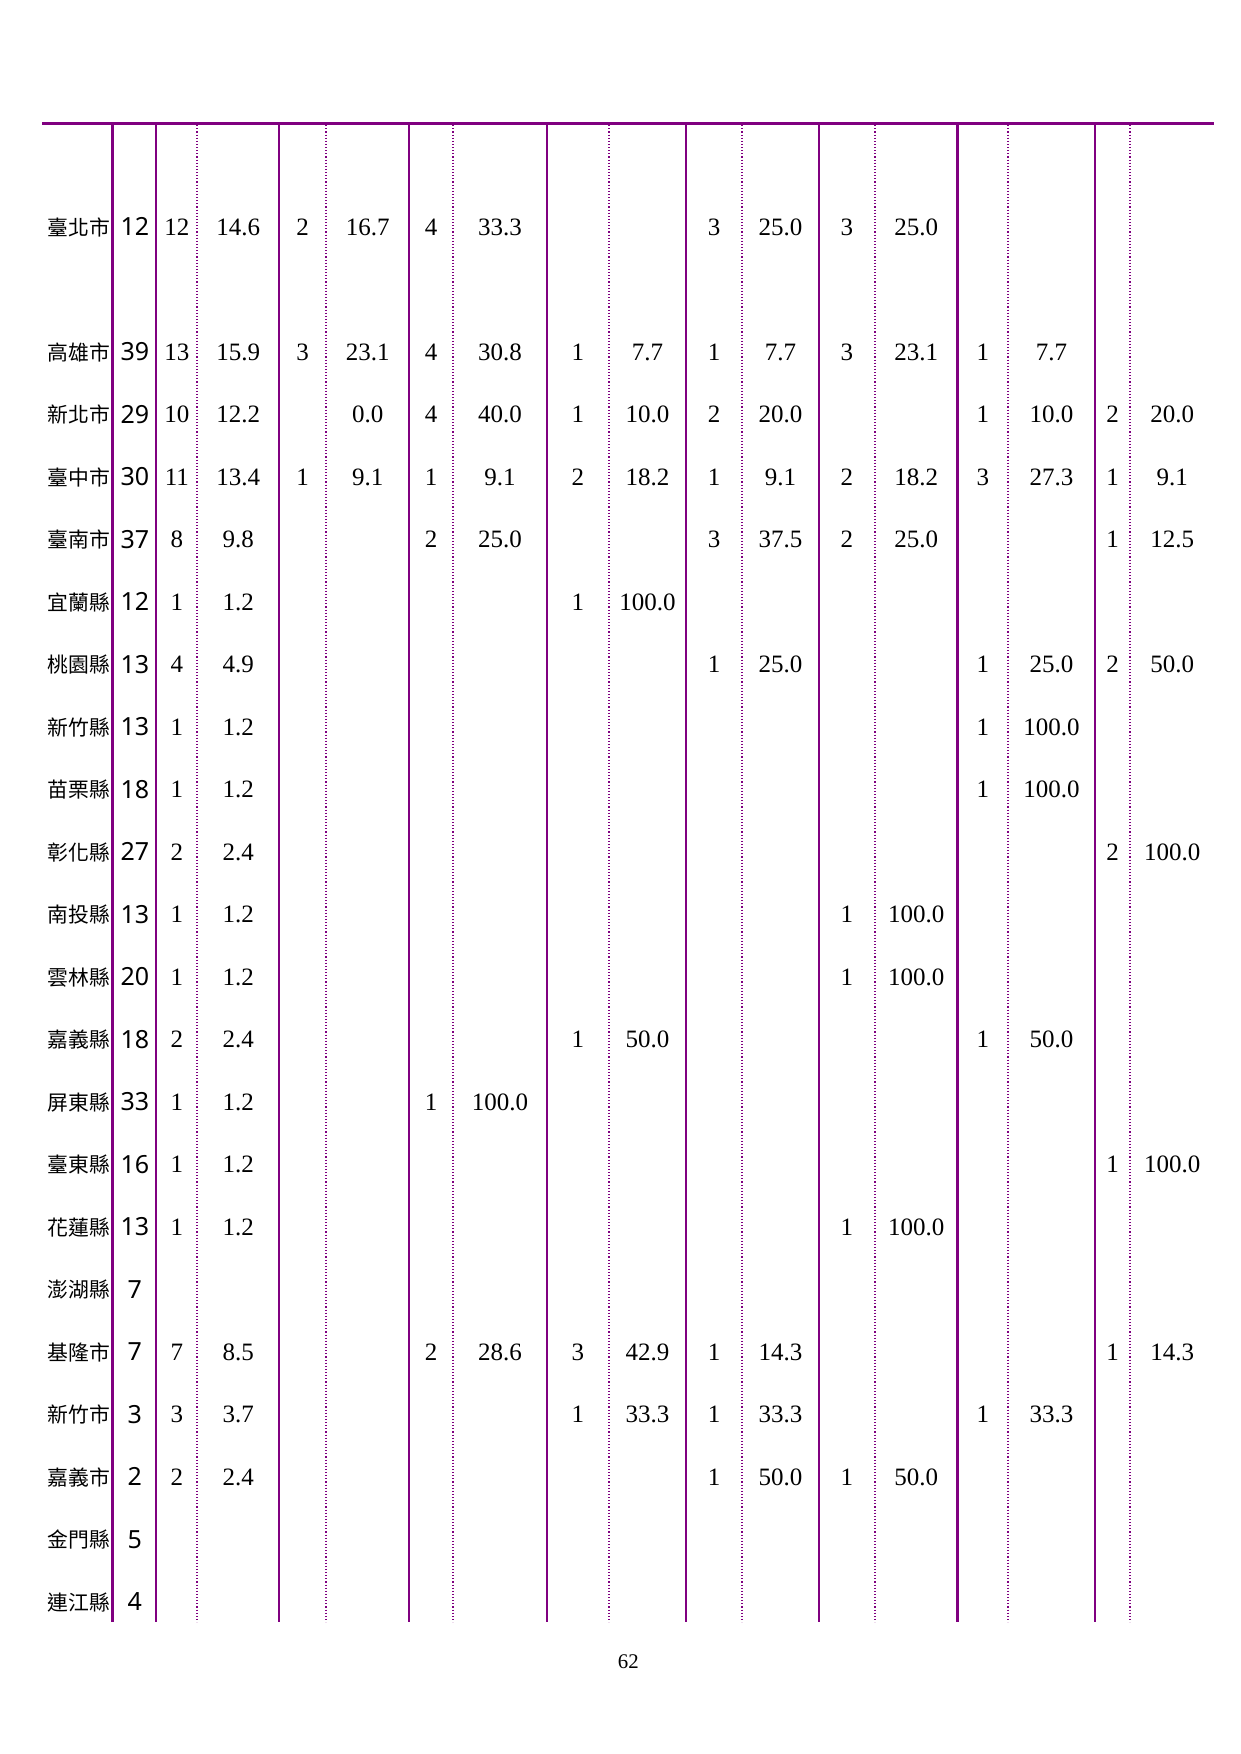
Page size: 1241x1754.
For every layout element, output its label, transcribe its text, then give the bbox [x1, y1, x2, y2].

table_cell [959, 497, 1008, 559]
table_cell [326, 1060, 408, 1122]
table_cell [959, 872, 1008, 934]
table_cell 29 [114, 372, 155, 434]
table_cell [1096, 247, 1130, 372]
table_cell 嘉義縣 [42, 997, 111, 1059]
table_cell 12 [114, 560, 155, 622]
table_cell 苗栗縣 [42, 747, 111, 809]
table_cell [1130, 1247, 1214, 1309]
table_cell 2.4 [197, 1435, 278, 1497]
table_cell 100.0 [1008, 747, 1094, 809]
table_cell 1 [410, 1060, 453, 1122]
table_cell [326, 1122, 408, 1184]
table_cell [609, 1435, 685, 1497]
table_cell [959, 125, 1008, 247]
table_cell [609, 497, 685, 559]
table_cell 1 [959, 747, 1008, 809]
table_cell 連江縣 [42, 1560, 111, 1622]
table_cell 1 [548, 560, 609, 622]
table_cell [548, 1060, 609, 1122]
table_cell [1096, 1185, 1130, 1247]
table_cell [453, 1560, 546, 1622]
table_cell 27 [114, 810, 155, 872]
table_cell 2.4 [197, 810, 278, 872]
table_cell [1130, 560, 1214, 622]
table_cell [453, 997, 546, 1059]
table_cell 1.2 [197, 685, 278, 747]
table_cell 25.0 [875, 125, 956, 247]
table_cell 3 [820, 247, 874, 372]
table_cell 8.5 [197, 1310, 278, 1372]
table_cell 2 [157, 1435, 197, 1497]
table_cell 2 [820, 497, 874, 559]
table_cell [1096, 872, 1130, 934]
table_cell [326, 1435, 408, 1497]
table_cell [820, 1247, 874, 1309]
table_cell [326, 1185, 408, 1247]
table_cell [959, 1122, 1008, 1184]
table_cell [1130, 997, 1214, 1059]
table_cell 33.3 [742, 1372, 818, 1434]
table_cell [280, 872, 326, 934]
table_cell 50.0 [875, 1435, 956, 1497]
table_cell [1130, 247, 1214, 372]
table_cell 1 [687, 622, 742, 684]
table_cell [1008, 935, 1094, 997]
table_cell 30 [114, 435, 155, 497]
table_cell 20.0 [742, 372, 818, 434]
table_cell 嘉義市 [42, 1435, 111, 1497]
table_cell 30.8 [453, 247, 546, 372]
table_cell [959, 1247, 1008, 1309]
table_cell [280, 622, 326, 684]
table_cell 1 [687, 247, 742, 372]
table_cell 1.2 [197, 1060, 278, 1122]
table_cell 25.0 [1008, 622, 1094, 684]
table_cell [453, 622, 546, 684]
table_cell 7.7 [609, 247, 685, 372]
table_cell [1008, 1560, 1094, 1622]
table_cell [742, 1122, 818, 1184]
table_cell [742, 1247, 818, 1309]
table_cell 新竹市 [42, 1372, 111, 1434]
table_cell 23.1 [326, 247, 408, 372]
table_cell 1 [959, 997, 1008, 1059]
table_cell 50.0 [609, 997, 685, 1059]
table_cell [157, 1247, 197, 1309]
table_cell 12 [157, 125, 197, 247]
table_cell [820, 560, 874, 622]
table_cell [687, 810, 742, 872]
table_cell 1 [820, 1435, 874, 1497]
table_cell 2 [410, 497, 453, 559]
table_cell [687, 685, 742, 747]
table_cell [410, 810, 453, 872]
table_cell [280, 747, 326, 809]
table_cell [326, 1247, 408, 1309]
table_cell [687, 935, 742, 997]
table_cell [280, 1247, 326, 1309]
table_cell [742, 747, 818, 809]
table_cell 100.0 [1008, 685, 1094, 747]
table_cell 臺南市 [42, 497, 111, 559]
table_cell [820, 747, 874, 809]
table_cell 2 [280, 125, 326, 247]
table_cell 7.7 [742, 247, 818, 372]
table_cell 16 [114, 1122, 155, 1184]
table_cell [280, 935, 326, 997]
table_cell [875, 1310, 956, 1372]
table_cell [326, 497, 408, 559]
table_cell 1 [157, 1060, 197, 1122]
table_cell 彰化縣 [42, 810, 111, 872]
table_cell 100.0 [1130, 1122, 1214, 1184]
table_cell [280, 1372, 326, 1434]
table_cell 18 [114, 747, 155, 809]
table_cell [280, 1060, 326, 1122]
table_cell 13 [114, 872, 155, 934]
table_cell [609, 125, 685, 247]
table_cell [742, 1497, 818, 1559]
table_cell [410, 997, 453, 1059]
table_cell [453, 1247, 546, 1309]
table_cell 1 [820, 872, 874, 934]
table_cell 40.0 [453, 372, 546, 434]
table_cell 5 [114, 1497, 155, 1559]
table_cell [875, 1372, 956, 1434]
table_cell 13.4 [197, 435, 278, 497]
table_cell [1008, 1310, 1094, 1372]
table_cell 1.2 [197, 872, 278, 934]
table_cell 臺中市 [42, 435, 111, 497]
table_cell [280, 1310, 326, 1372]
table_cell [609, 810, 685, 872]
table_cell 7 [157, 1310, 197, 1372]
table_cell 50.0 [1008, 997, 1094, 1059]
table_cell [410, 747, 453, 809]
table_cell 23.1 [875, 247, 956, 372]
table_cell 20 [114, 935, 155, 997]
table_cell 13 [114, 685, 155, 747]
table_cell [820, 997, 874, 1059]
table_cell 1 [548, 372, 609, 434]
table_cell [326, 560, 408, 622]
table_cell [1008, 125, 1094, 247]
table_cell 雲林縣 [42, 935, 111, 997]
table_cell [548, 810, 609, 872]
table_cell 1 [959, 622, 1008, 684]
table_cell [410, 1185, 453, 1247]
table_cell 18 [114, 997, 155, 1059]
table_cell [1008, 1435, 1094, 1497]
table_cell [548, 747, 609, 809]
table_cell [453, 1497, 546, 1559]
table_cell [875, 1122, 956, 1184]
table_cell [1130, 1060, 1214, 1122]
table_cell [548, 935, 609, 997]
table_cell 39 [114, 247, 155, 372]
table_cell [1096, 1497, 1130, 1559]
table_cell [280, 810, 326, 872]
table_cell 14.3 [1130, 1310, 1214, 1372]
table_cell [410, 935, 453, 997]
table_cell 2 [1096, 810, 1130, 872]
table_cell 1 [1096, 1122, 1130, 1184]
table_cell 33 [114, 1060, 155, 1122]
table_cell 100.0 [1130, 810, 1214, 872]
table_cell [326, 622, 408, 684]
table_cell 1 [959, 1372, 1008, 1434]
table_cell [548, 1247, 609, 1309]
table_cell 1.2 [197, 1122, 278, 1184]
table_cell 1 [687, 1435, 742, 1497]
table_cell [1008, 560, 1094, 622]
table_cell 2 [1096, 622, 1130, 684]
table_cell 9.1 [453, 435, 546, 497]
table_cell 4 [114, 1560, 155, 1622]
table_cell [453, 560, 546, 622]
table_cell 1 [820, 1185, 874, 1247]
table_cell 1 [548, 247, 609, 372]
table_cell [326, 1310, 408, 1372]
table_cell [687, 747, 742, 809]
table_cell [410, 1372, 453, 1434]
table_cell [453, 1122, 546, 1184]
table_cell [609, 1185, 685, 1247]
table_cell [326, 747, 408, 809]
table_cell 7 [114, 1247, 155, 1309]
table_cell [1008, 1185, 1094, 1247]
table_cell 1 [687, 1310, 742, 1372]
table_cell [280, 1435, 326, 1497]
table_cell [820, 685, 874, 747]
table_cell [410, 560, 453, 622]
table_cell 1 [1096, 435, 1130, 497]
table_cell [875, 1497, 956, 1559]
table_cell 100.0 [875, 935, 956, 997]
table_cell [820, 622, 874, 684]
table_cell 7.7 [1008, 247, 1094, 372]
table_cell [609, 1247, 685, 1309]
table_cell 25.0 [742, 125, 818, 247]
table_cell [326, 685, 408, 747]
table_cell [548, 497, 609, 559]
table_cell 1 [157, 872, 197, 934]
table_cell 3 [687, 497, 742, 559]
table_cell 9.8 [197, 497, 278, 559]
table_cell 18.2 [609, 435, 685, 497]
table_cell [1008, 1060, 1094, 1122]
table_cell [959, 1060, 1008, 1122]
table_cell [609, 1497, 685, 1559]
table_cell 2 [157, 997, 197, 1059]
table_cell [742, 1060, 818, 1122]
table_cell [197, 1497, 278, 1559]
table_cell [1096, 1247, 1130, 1309]
table_cell [875, 747, 956, 809]
table_cell [453, 1185, 546, 1247]
table_cell 2.4 [197, 997, 278, 1059]
table_cell [875, 372, 956, 434]
table_cell 1 [687, 435, 742, 497]
table_cell 1 [1096, 1310, 1130, 1372]
table_cell [875, 560, 956, 622]
table_cell 4 [410, 125, 453, 247]
table_cell 3 [959, 435, 1008, 497]
table_cell 50.0 [1130, 622, 1214, 684]
table_cell 33.3 [453, 125, 546, 247]
table_cell 18.2 [875, 435, 956, 497]
table_cell 桃園縣 [42, 622, 111, 684]
table_cell [280, 1185, 326, 1247]
table_cell 13 [114, 622, 155, 684]
table_cell [687, 1497, 742, 1559]
table_cell [959, 1560, 1008, 1622]
table_cell 14.6 [197, 125, 278, 247]
table_cell [548, 1497, 609, 1559]
table_cell [197, 1247, 278, 1309]
table_cell [820, 1560, 874, 1622]
table_cell [687, 1060, 742, 1122]
table_cell 3 [548, 1310, 609, 1372]
table_cell 1 [959, 685, 1008, 747]
table_cell [959, 1435, 1008, 1497]
table_cell [1096, 560, 1130, 622]
table_cell 澎湖縣 [42, 1247, 111, 1309]
table_cell [410, 1497, 453, 1559]
table_cell [687, 997, 742, 1059]
table_cell 2 [820, 435, 874, 497]
table_cell [959, 810, 1008, 872]
table_cell [1096, 125, 1130, 247]
table_cell 9.1 [1130, 435, 1214, 497]
table_cell [1130, 1435, 1214, 1497]
table_cell [548, 685, 609, 747]
table_cell [410, 1435, 453, 1497]
table_cell 南投縣 [42, 872, 111, 934]
table_cell 基隆市 [42, 1310, 111, 1372]
table_cell 12.2 [197, 372, 278, 434]
table_cell 4.9 [197, 622, 278, 684]
table_cell 新竹縣 [42, 685, 111, 747]
table_cell 1 [157, 1185, 197, 1247]
table_cell [280, 372, 326, 434]
table_cell [820, 1060, 874, 1122]
table_cell [1096, 1560, 1130, 1622]
table_cell [326, 1372, 408, 1434]
table_cell [742, 685, 818, 747]
table_cell [1096, 935, 1130, 997]
table_cell 1.2 [197, 747, 278, 809]
table_cell [687, 1560, 742, 1622]
table_cell [280, 685, 326, 747]
table_cell [326, 810, 408, 872]
table_cell 13 [157, 247, 197, 372]
table_cell [1130, 747, 1214, 809]
table_cell 20.0 [1130, 372, 1214, 434]
table_cell [548, 872, 609, 934]
table_cell [609, 1060, 685, 1122]
table_cell 1.2 [197, 1185, 278, 1247]
table_cell 1 [548, 997, 609, 1059]
table_cell 1 [410, 435, 453, 497]
table_cell [1130, 1372, 1214, 1434]
table_cell 宜蘭縣 [42, 560, 111, 622]
table_cell [875, 1060, 956, 1122]
table_cell [1130, 1560, 1214, 1622]
table_cell [959, 935, 1008, 997]
table_cell [326, 997, 408, 1059]
table_cell [1096, 1372, 1130, 1434]
table_cell 3 [114, 1372, 155, 1434]
table_cell [1130, 1497, 1214, 1559]
table_cell 1 [157, 685, 197, 747]
table_cell 50.0 [742, 1435, 818, 1497]
table_cell 1 [548, 1372, 609, 1434]
table_cell [326, 1497, 408, 1559]
table_cell 4 [410, 372, 453, 434]
table_cell 33.3 [1008, 1372, 1094, 1434]
table_cell 14.3 [742, 1310, 818, 1372]
table_cell [742, 997, 818, 1059]
table_cell [742, 1560, 818, 1622]
table_cell 25.0 [453, 497, 546, 559]
table_cell [820, 810, 874, 872]
table_cell [1008, 1247, 1094, 1309]
table_cell 16.7 [326, 125, 408, 247]
table_cell 10.0 [609, 372, 685, 434]
table_cell 42.9 [609, 1310, 685, 1372]
table_cell [453, 810, 546, 872]
table_cell [326, 1560, 408, 1622]
table_cell 100.0 [453, 1060, 546, 1122]
table_cell [1008, 872, 1094, 934]
table_cell [959, 1497, 1008, 1559]
table_cell [280, 1560, 326, 1622]
table_cell 100.0 [875, 1185, 956, 1247]
table_cell 3 [687, 125, 742, 247]
table_cell [1008, 810, 1094, 872]
table_cell [609, 747, 685, 809]
table_cell [1008, 1122, 1094, 1184]
table_cell 2 [548, 435, 609, 497]
table_cell [875, 810, 956, 872]
table_cell 1 [959, 372, 1008, 434]
table_cell [1008, 1497, 1094, 1559]
table_cell [1130, 935, 1214, 997]
table_cell 1 [687, 1372, 742, 1434]
table_cell 10.0 [1008, 372, 1094, 434]
table_cell [742, 810, 818, 872]
table_cell [280, 560, 326, 622]
table_cell [157, 1560, 197, 1622]
table_cell [157, 1497, 197, 1559]
table_cell 1 [157, 1122, 197, 1184]
table_cell [687, 872, 742, 934]
table_cell [1130, 872, 1214, 934]
table_cell [820, 1372, 874, 1434]
table_cell [548, 1435, 609, 1497]
table_cell [609, 622, 685, 684]
table_cell 37.5 [742, 497, 818, 559]
table_cell [687, 1122, 742, 1184]
table_cell [1130, 685, 1214, 747]
table_cell [875, 685, 956, 747]
table_cell 11 [157, 435, 197, 497]
table_cell [548, 1560, 609, 1622]
table_cell [1096, 1435, 1130, 1497]
table_cell [875, 622, 956, 684]
table_cell 12 [114, 125, 155, 247]
table_cell 1 [157, 747, 197, 809]
table_cell 4 [410, 247, 453, 372]
table_cell [280, 1497, 326, 1559]
table_cell [1096, 1060, 1130, 1122]
table_cell 3 [280, 247, 326, 372]
table_cell 臺北市 [42, 125, 111, 247]
table_cell 2 [114, 1435, 155, 1497]
table_cell [453, 872, 546, 934]
table_cell [326, 872, 408, 934]
table_cell 9.1 [742, 435, 818, 497]
table_cell [453, 1435, 546, 1497]
table_cell 花蓮縣 [42, 1185, 111, 1247]
table_cell 10 [157, 372, 197, 434]
table_cell 新北市 [42, 372, 111, 434]
table_cell [280, 997, 326, 1059]
table_cell [1096, 997, 1130, 1059]
table_cell [410, 1560, 453, 1622]
table_cell [410, 1247, 453, 1309]
table_cell [820, 1497, 874, 1559]
table_cell 4 [157, 622, 197, 684]
table_cell 3 [157, 1372, 197, 1434]
table_cell 1.2 [197, 560, 278, 622]
table_cell [410, 1122, 453, 1184]
table_cell [280, 497, 326, 559]
table_cell [410, 685, 453, 747]
table_cell [453, 747, 546, 809]
table_cell [609, 1560, 685, 1622]
table_cell [687, 560, 742, 622]
table_cell [687, 1185, 742, 1247]
table_cell 2 [1096, 372, 1130, 434]
table_cell 13 [114, 1185, 155, 1247]
table_cell [820, 1122, 874, 1184]
table_cell [742, 560, 818, 622]
table_cell [609, 1122, 685, 1184]
table_cell [410, 872, 453, 934]
table_cell 28.6 [453, 1310, 546, 1372]
table_cell [875, 1560, 956, 1622]
table_cell 1 [157, 935, 197, 997]
table_cell 1 [820, 935, 874, 997]
table_cell [326, 935, 408, 997]
table_cell [1096, 685, 1130, 747]
table_cell [959, 1185, 1008, 1247]
table_cell 1 [157, 560, 197, 622]
table_cell 1.2 [197, 935, 278, 997]
table_cell [410, 622, 453, 684]
table_cell 1 [959, 247, 1008, 372]
table_cell [742, 1185, 818, 1247]
table_cell 3 [820, 125, 874, 247]
table_cell [687, 1247, 742, 1309]
table_cell 1 [1096, 497, 1130, 559]
table_cell [1130, 125, 1214, 247]
table_cell [548, 622, 609, 684]
table_cell 8 [157, 497, 197, 559]
table_cell 2 [687, 372, 742, 434]
table_cell [959, 1310, 1008, 1372]
table_cell [548, 1185, 609, 1247]
table_cell [742, 872, 818, 934]
table_cell 1 [280, 435, 326, 497]
table_cell [453, 935, 546, 997]
table_cell 臺東縣 [42, 1122, 111, 1184]
table_cell [453, 1372, 546, 1434]
table_cell [875, 1247, 956, 1309]
table_cell 25.0 [875, 497, 956, 559]
table_cell 7 [114, 1310, 155, 1372]
table_cell [609, 935, 685, 997]
table_cell [1130, 1185, 1214, 1247]
table_cell 33.3 [609, 1372, 685, 1434]
table_cell 25.0 [742, 622, 818, 684]
table_cell [609, 685, 685, 747]
table_cell 9.1 [326, 435, 408, 497]
table_cell [820, 372, 874, 434]
table_cell 0.0 [326, 372, 408, 434]
table_cell [875, 997, 956, 1059]
table_cell [742, 935, 818, 997]
table_cell 15.9 [197, 247, 278, 372]
table_cell 3.7 [197, 1372, 278, 1434]
table_cell [1008, 497, 1094, 559]
table_cell 2 [410, 1310, 453, 1372]
table_cell [453, 685, 546, 747]
table_cell [548, 1122, 609, 1184]
table_cell 2 [157, 810, 197, 872]
table_cell 37 [114, 497, 155, 559]
table_cell 100.0 [609, 560, 685, 622]
table_cell 27.3 [1008, 435, 1094, 497]
table_cell [197, 1560, 278, 1622]
table_cell 金門縣 [42, 1497, 111, 1559]
table_cell 12.5 [1130, 497, 1214, 559]
table_cell 屏東縣 [42, 1060, 111, 1122]
table_cell 高雄市 [42, 247, 111, 372]
table_cell [820, 1310, 874, 1372]
table_cell [959, 560, 1008, 622]
table_cell [548, 125, 609, 247]
table_cell [280, 1122, 326, 1184]
table_cell [1096, 747, 1130, 809]
table_cell [609, 872, 685, 934]
table_cell 100.0 [875, 872, 956, 934]
